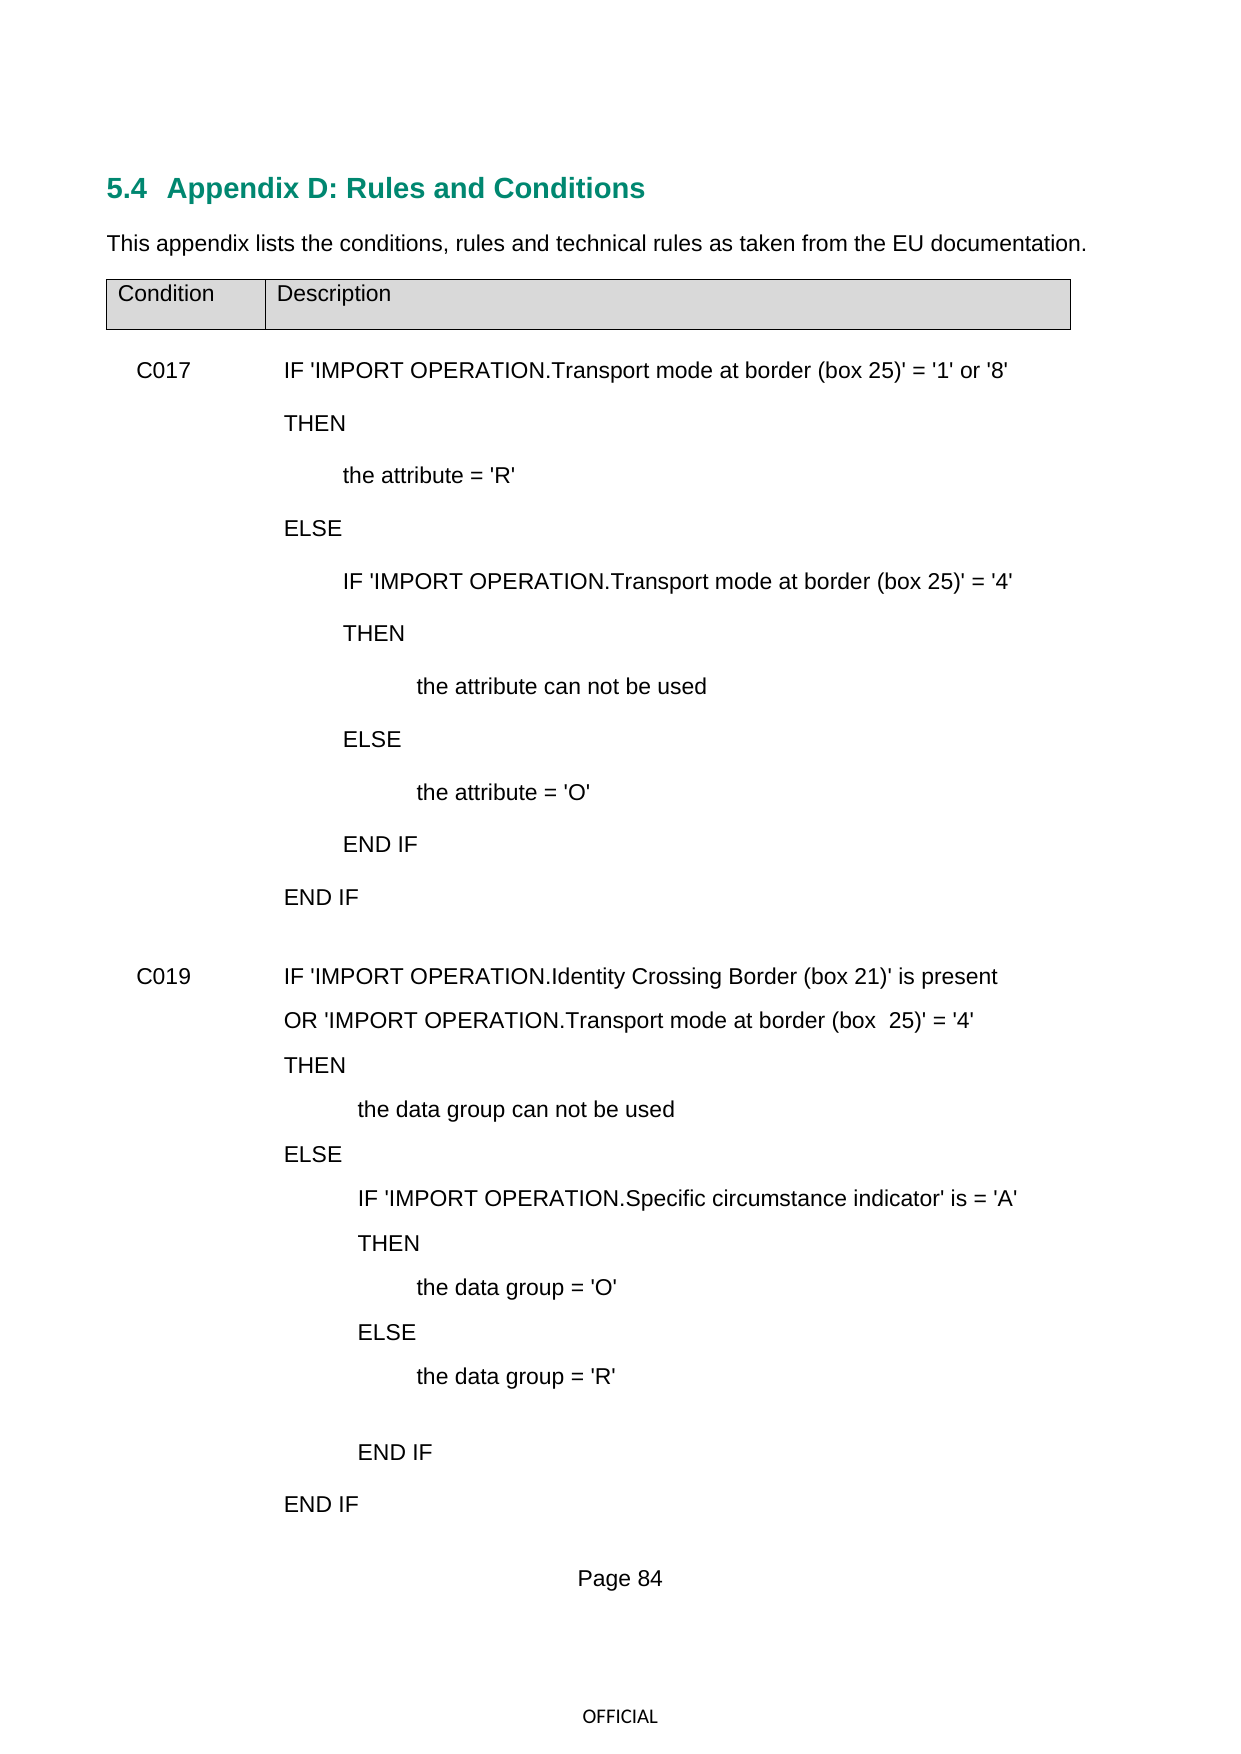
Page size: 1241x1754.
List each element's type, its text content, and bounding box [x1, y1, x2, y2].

text ELSE [283, 1141, 1134, 1167]
text IF 'IMPORT OPERATION.Transport mode at border (box 25)' = '4' [343, 568, 1134, 594]
text THEN [343, 620, 1134, 647]
text C019 IF 'IMPORT OPERATION.Identity Crossing Border (box 21)' is present [136, 963, 1134, 989]
text END IF [343, 831, 1134, 857]
text the attribute = 'O' [416, 778, 1134, 805]
text This appendix lists the conditions, rules and technical rules as taken from the EU documentation. [106, 230, 1134, 256]
text the attribute = 'R' [343, 462, 1134, 488]
text the data group = 'R' [416, 1363, 1134, 1389]
text END IF [283, 1491, 1134, 1518]
text C017 IF 'IMPORT OPERATION.Transport mode at border (box 25)' = '1' or '8' [136, 357, 1134, 383]
text THEN [357, 1230, 1134, 1256]
text END IF [283, 884, 1134, 910]
text the data group = 'O' [416, 1274, 1134, 1301]
text IF 'IMPORT OPERATION.Specific circumstance indicator' is = 'A' [313, 1185, 1134, 1212]
table_header Condition [107, 280, 265, 329]
text THEN [283, 409, 1134, 436]
text END IF [357, 1438, 1134, 1465]
text the attribute can not be used [416, 673, 1134, 699]
text ELSE [357, 1319, 1134, 1345]
text THEN [283, 1052, 1134, 1078]
text ELSE [343, 726, 1134, 752]
table_header Description [266, 280, 1070, 329]
subtitle Appendix D: Rules and Conditions [106, 171, 1134, 205]
text the data group can not be used [357, 1096, 1134, 1123]
text OR 'IMPORT OPERATION.Transport mode at border (box 25)' = '4' [283, 1007, 1134, 1034]
text ELSE [283, 515, 1134, 541]
